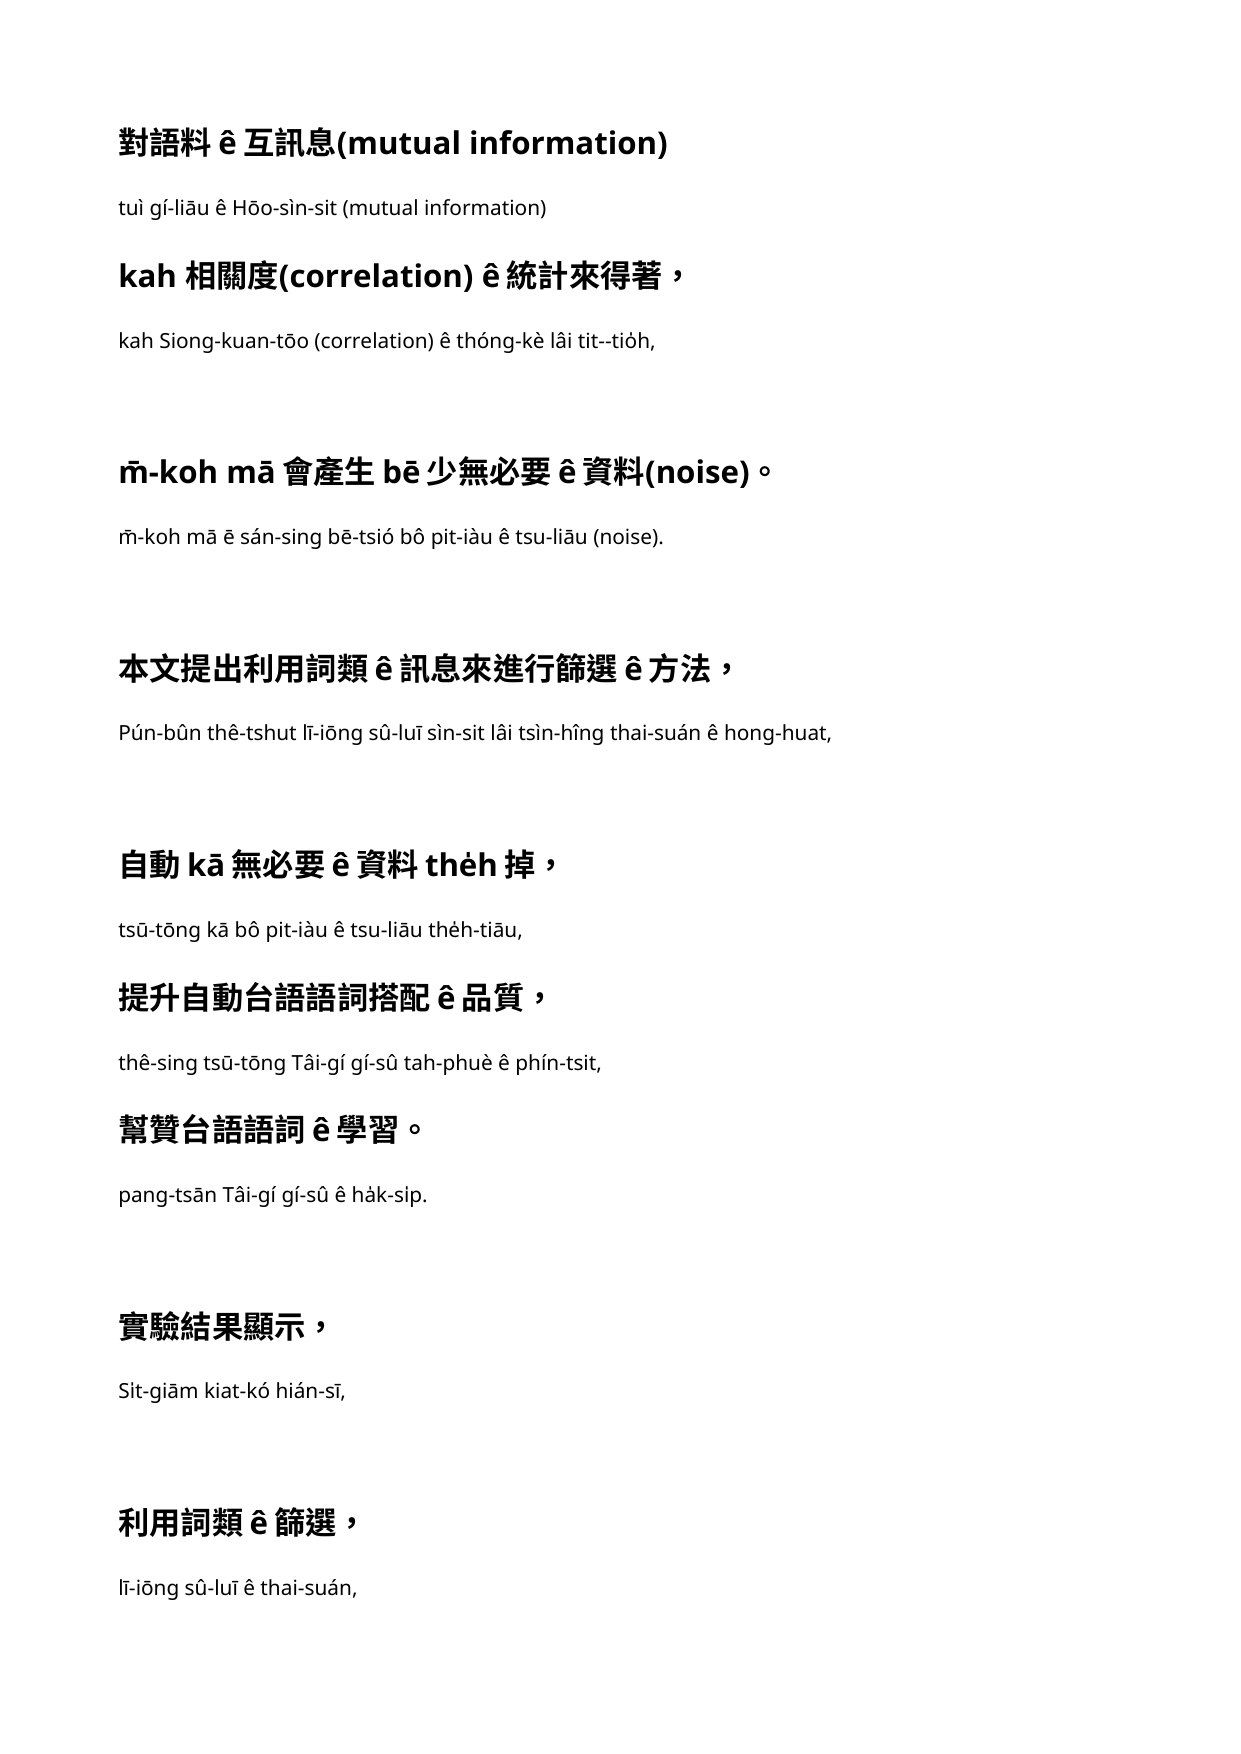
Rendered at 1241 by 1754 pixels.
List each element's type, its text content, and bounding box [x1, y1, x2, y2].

text tuì gí-liāu ê Hōo-sìn-sit (mutual information) [118, 193, 1122, 221]
text tsū-tōng kā bô pit-iàu ê tsu-liāu the̍h-tiāu, [118, 915, 1122, 943]
text 利用詞類ê篩選， [118, 1498, 1122, 1543]
text m̄-koh mā會產生bē少無必要ê資料(noise)。 [118, 447, 1122, 493]
text kah Siong-kuan-tōo (correlation) ê thóng-kè lâi tit--tio̍h, [118, 326, 1122, 354]
text kah 相關度(correlation) ê統計來得著， [118, 251, 1122, 296]
text Pún-bûn thê-tshut lī-iōng sû-luī sìn-sit lâi tsìn-hîng thai-suán ê hong-huat, [118, 718, 1122, 747]
text 提升自動台語語詞搭配ê品質， [118, 973, 1122, 1018]
text 對語料ê互訊息(mutual information) [118, 118, 1122, 163]
text lī-iōng sû-luī ê thai-suán, [118, 1573, 1122, 1601]
text Si̍t-giām kiat-kó hián-sī, [118, 1377, 1122, 1405]
text 幫贊台語語詞ê學習。 [118, 1106, 1122, 1151]
text m̄-koh mā ē sán-sing bē-tsió bô pit-iàu ê tsu-liāu (noise). [118, 522, 1122, 551]
text thê-sing tsū-tōng Tâi-gí gí-sû tah-phuè ê phín-tsit, [118, 1048, 1122, 1076]
text 實驗結果顯示， [118, 1302, 1122, 1347]
text 自動kā無必要ê資料the̍h掉， [118, 840, 1122, 885]
text pang-tsān Tâi-gí gí-sû ê ha̍k-si̍p. [118, 1181, 1122, 1209]
text 本文提出利用詞類ê訊息來進行篩選ê方法， [118, 644, 1122, 689]
